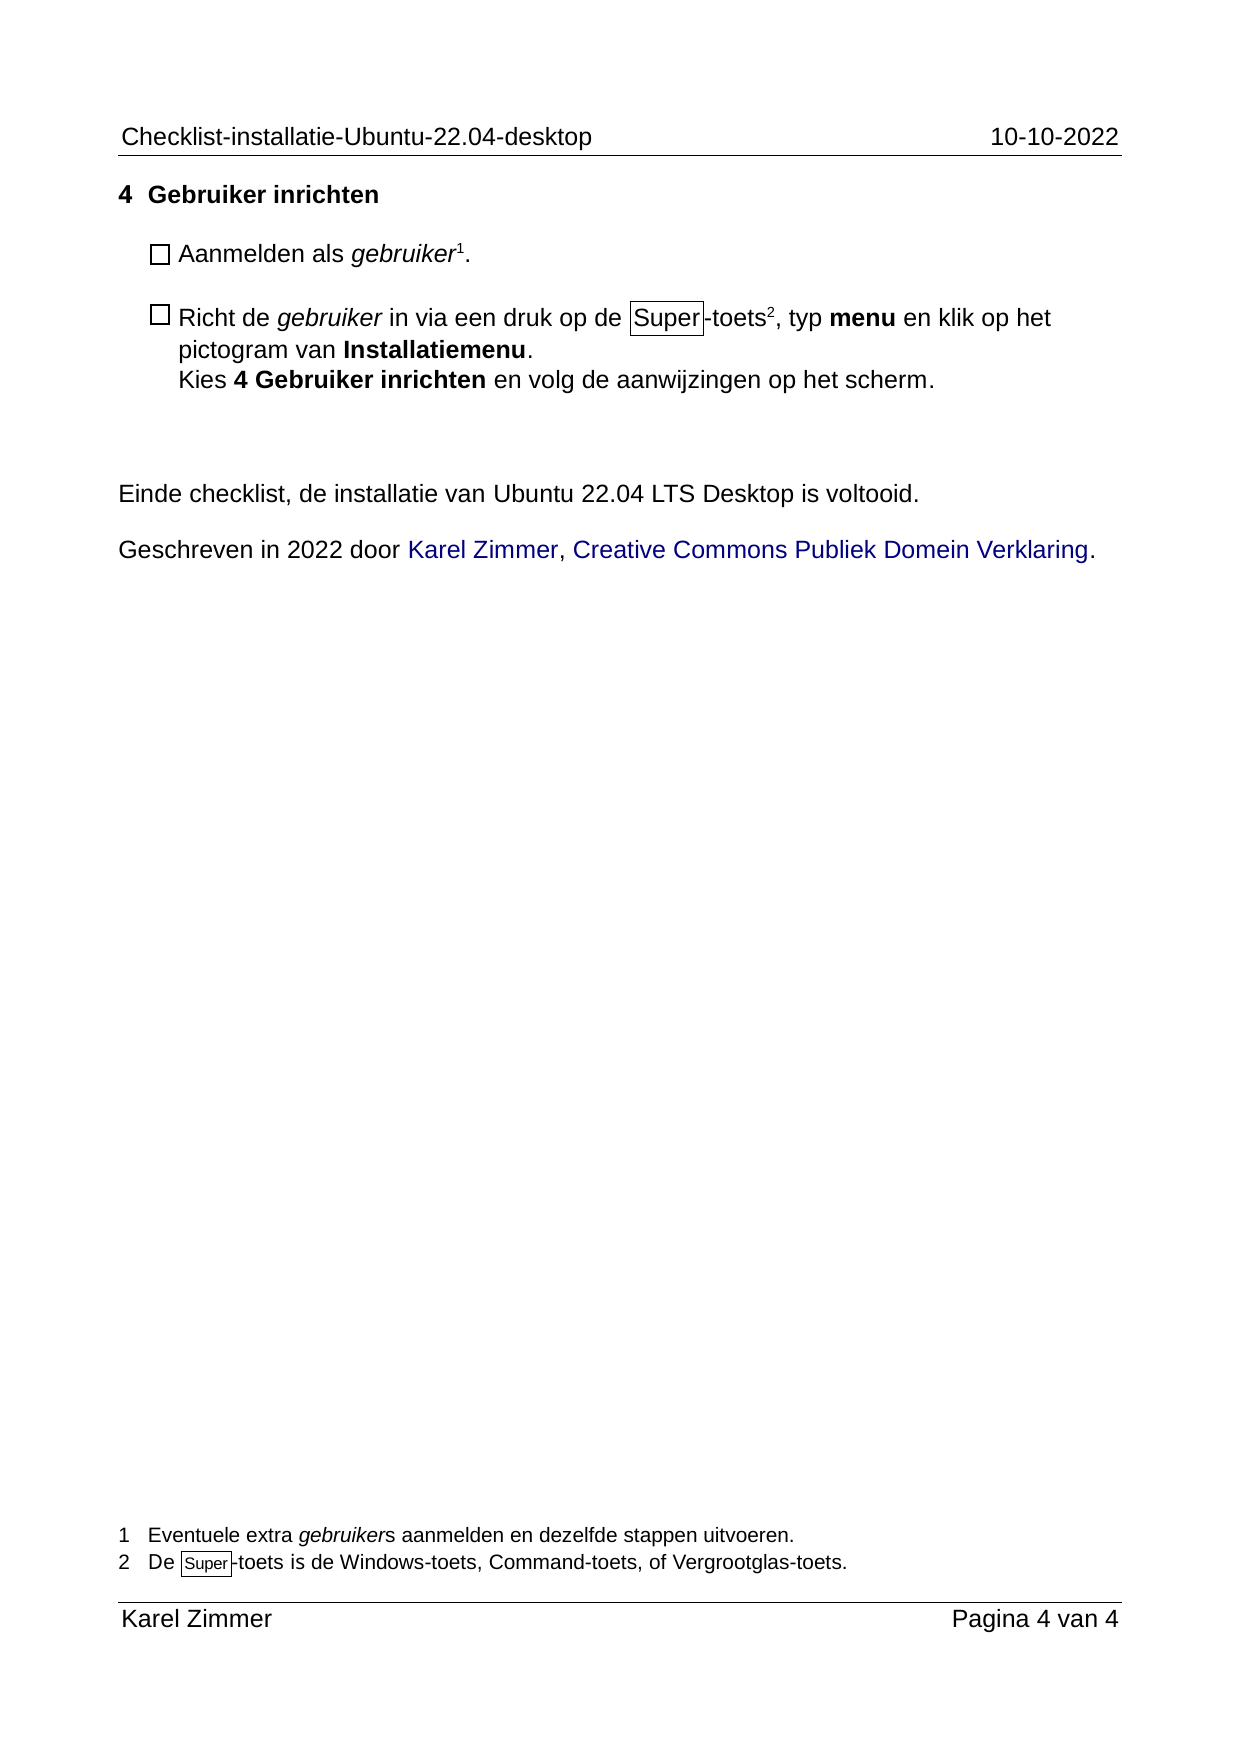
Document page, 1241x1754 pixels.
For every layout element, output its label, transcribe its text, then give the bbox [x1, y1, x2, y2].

table_cell Richt de gebruiker in via een druk op de Super-toets, typ menu en klik op het pictogram van Installatiemenu. [177, 300, 1122, 365]
table_cell Kies 4 Gebruiker inrichten en volg de aanwijzingen op het scherm. [177, 365, 1122, 395]
table_header Aanmelden als gebruiker. [177, 239, 1122, 269]
text Einde checklist, de installatie van Ubuntu 22.04 LTS Desktop is voltooid. [118, 479, 1122, 507]
list Gebruiker inrichten [118, 177, 1122, 211]
table_cell [177, 269, 1122, 300]
table_cell [141, 269, 177, 300]
text Geschreven in 2022 door Karel Zimmer, Creative Commons Publiek Domein Verklaring. [118, 536, 1122, 563]
table_cell [141, 365, 177, 395]
table_cell [141, 300, 177, 365]
table_header [141, 239, 177, 269]
